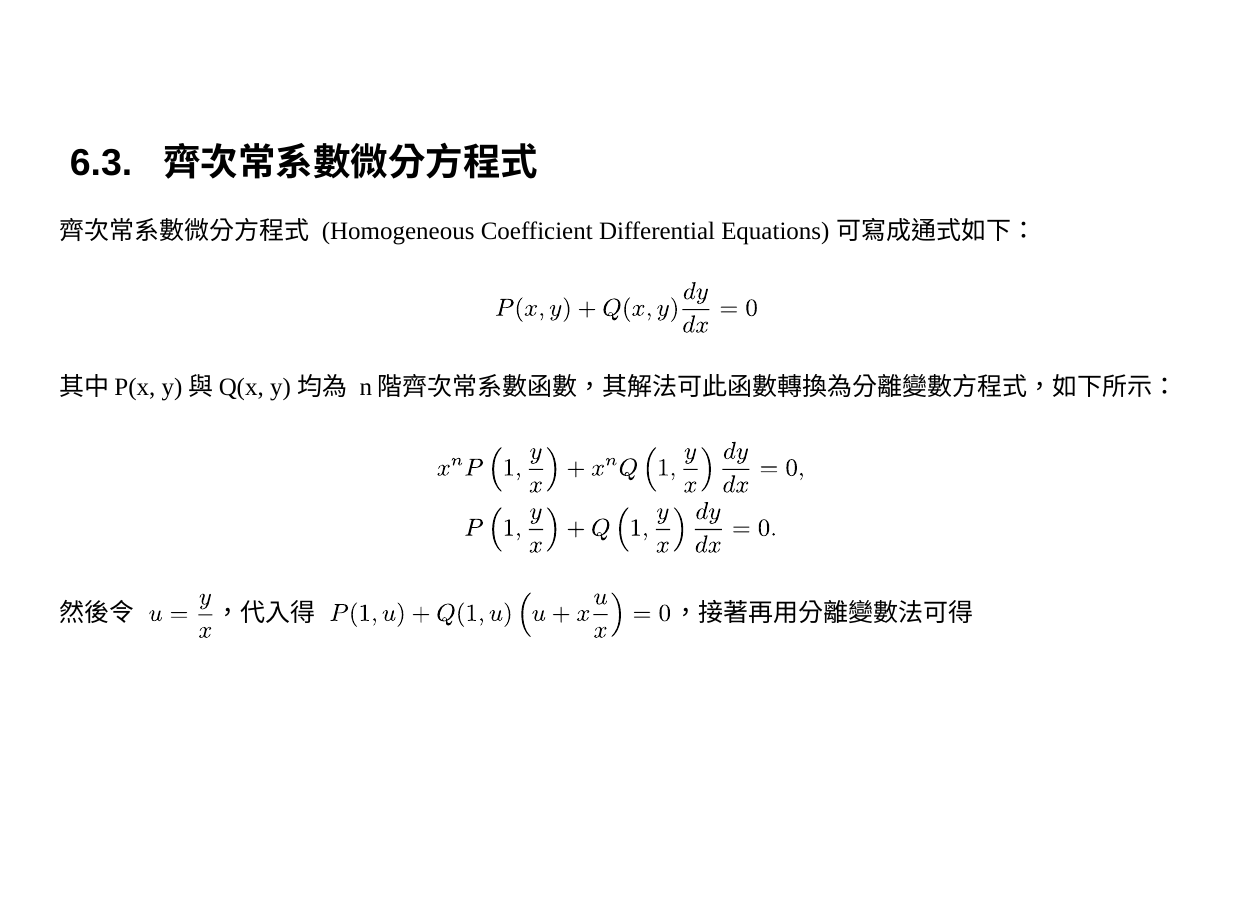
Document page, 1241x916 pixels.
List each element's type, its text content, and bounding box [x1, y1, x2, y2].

subtitle 齊次常系數微分方程式 [59, 132, 1181, 186]
text 然後令 ，代入得 ，接著再用分離變數法可得 [59, 590, 1181, 641]
text 其中P(x, y) 與Q(x, y) 均為 n階齊次常系數函數，其解法可此函數轉換為分離變數方程式，如下所示： [59, 366, 1181, 403]
text 齊次常系數微分方程式 (Homogeneous Coefficient Differential Equations) 可寫成通式如下： [59, 210, 1181, 247]
